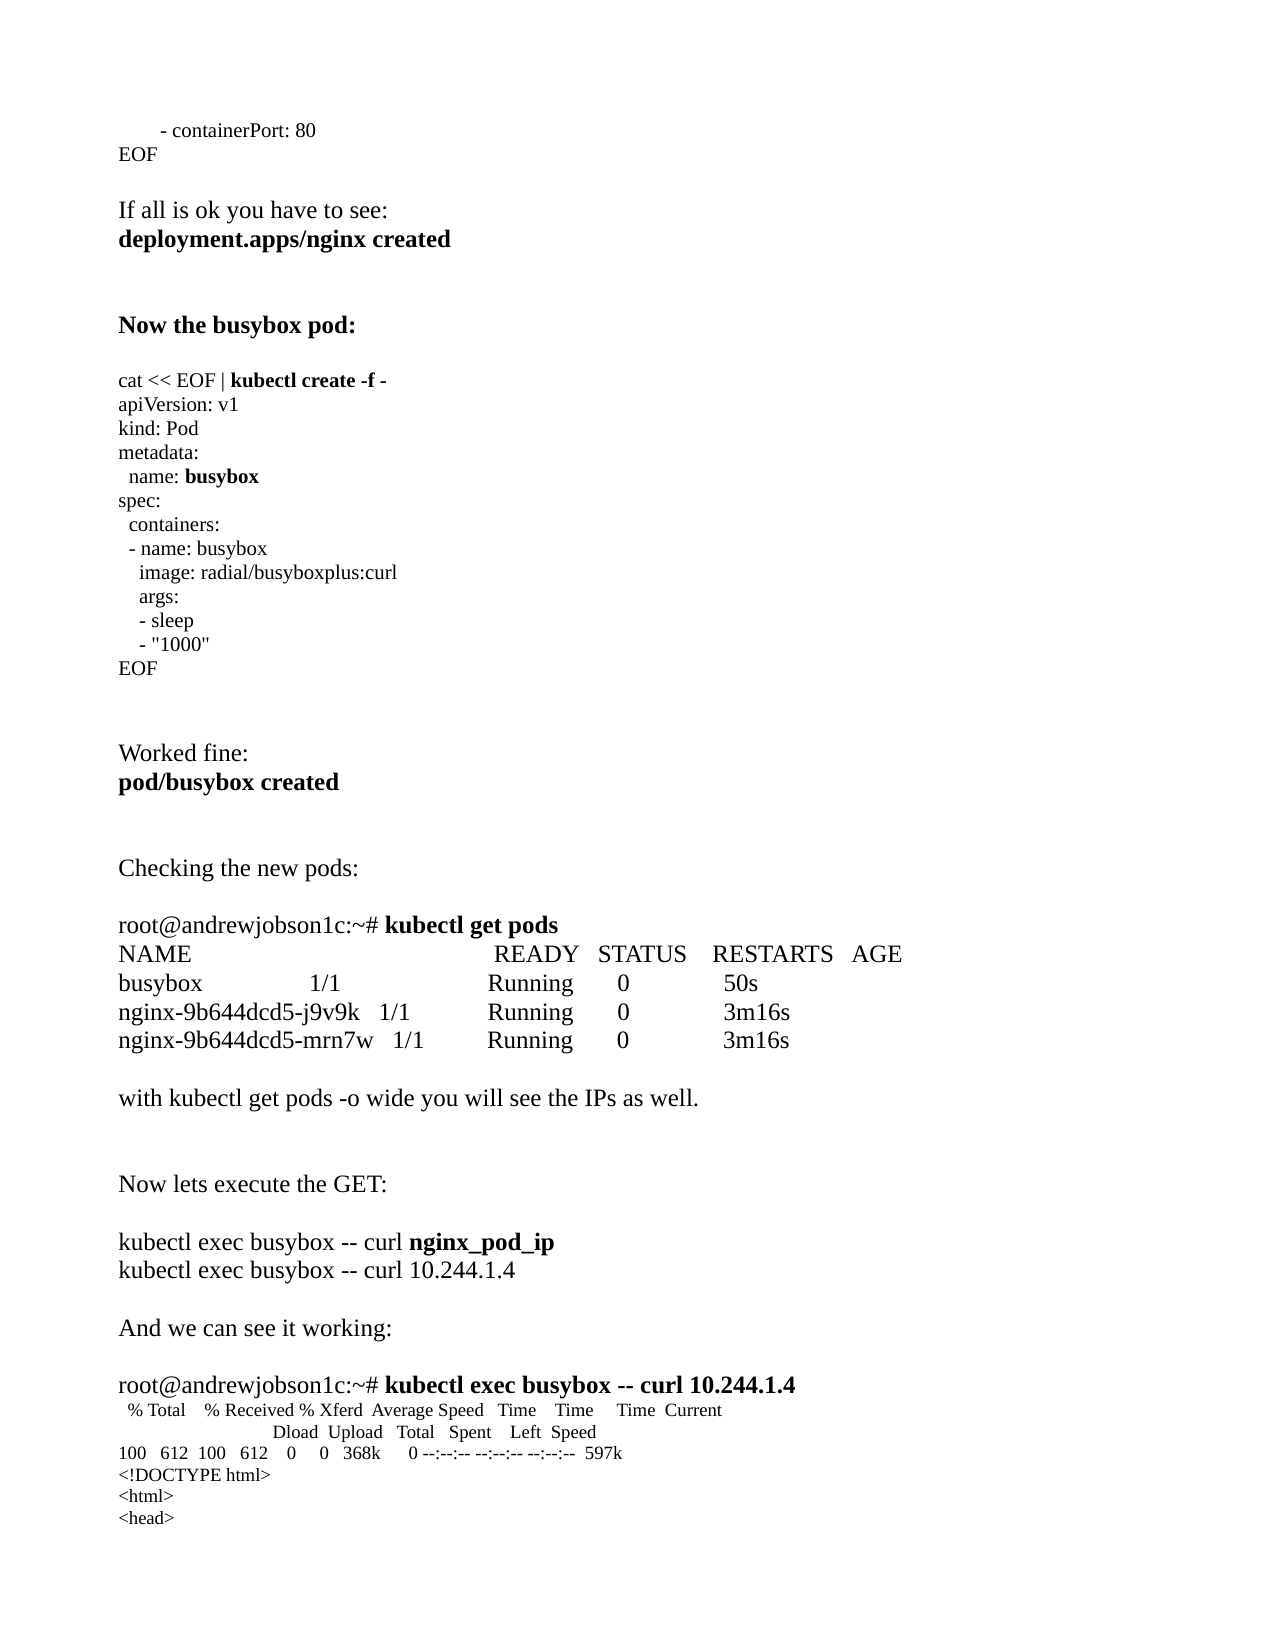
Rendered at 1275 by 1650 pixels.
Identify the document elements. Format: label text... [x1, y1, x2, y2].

text Now lets execute the GET: [118, 1169, 1157, 1198]
text with kubectl get pods -o wide you will see the IPs as well. [118, 1083, 1157, 1112]
text - name: busybox [118, 536, 1157, 560]
text nginx-9b644dcd5-mrn7w 1/1 Running 0 3m16s [118, 1025, 1157, 1054]
text Checking the new pods: [118, 853, 1157, 882]
text name: busybox [118, 464, 1157, 488]
text image: radial/busyboxplus:curl [118, 560, 1157, 584]
text <!DOCTYPE html> [118, 1464, 1157, 1485]
text NAME READY STATUS RESTARTS AGE [118, 939, 1157, 968]
text Dload Upload Total Spent Left Speed [118, 1421, 1157, 1442]
text apiVersion: v1 [118, 392, 1157, 416]
text - containerPort: 80 [118, 118, 1157, 142]
text args: [118, 584, 1157, 608]
text root@andrewjobson1c:~# kubectl get pods [118, 910, 1157, 939]
text metadata: [118, 440, 1157, 464]
text 100 612 100 612 0 0 368k 0 --:--:-- --:--:-- --:--:-- 597k [118, 1442, 1157, 1464]
text nginx-9b644dcd5-j9v9k 1/1 Running 0 3m16s [118, 997, 1157, 1025]
text And we can see it working: [118, 1313, 1157, 1342]
text spec: [118, 488, 1157, 512]
text - sleep [118, 608, 1157, 632]
text <html> [118, 1485, 1157, 1507]
text kubectl exec busybox -- curl nginx_pod_ip [118, 1227, 1157, 1255]
text Worked fine: [118, 738, 1157, 767]
text - "1000" [118, 632, 1157, 656]
text <head> [118, 1507, 1157, 1528]
text cat << EOF | kubectl create -f - [118, 367, 1157, 392]
text EOF [118, 142, 1157, 166]
text root@andrewjobson1c:~# kubectl exec busybox -- curl 10.244.1.4 [118, 1370, 1157, 1399]
text kind: Pod [118, 416, 1157, 440]
text EOF [118, 656, 1157, 680]
text kubectl exec busybox -- curl 10.244.1.4 [118, 1255, 1157, 1284]
text Now the busybox pod: [118, 310, 1157, 339]
text deployment.apps/nginx created [118, 224, 1157, 252]
text containers: [118, 512, 1157, 536]
text If all is ok you have to see: [118, 195, 1157, 224]
text % Total % Received % Xferd Average Speed Time Time Time Current [118, 1399, 1157, 1421]
text pod/busybox created [118, 767, 1157, 795]
text busybox 1/1 Running 0 50s [118, 968, 1157, 997]
